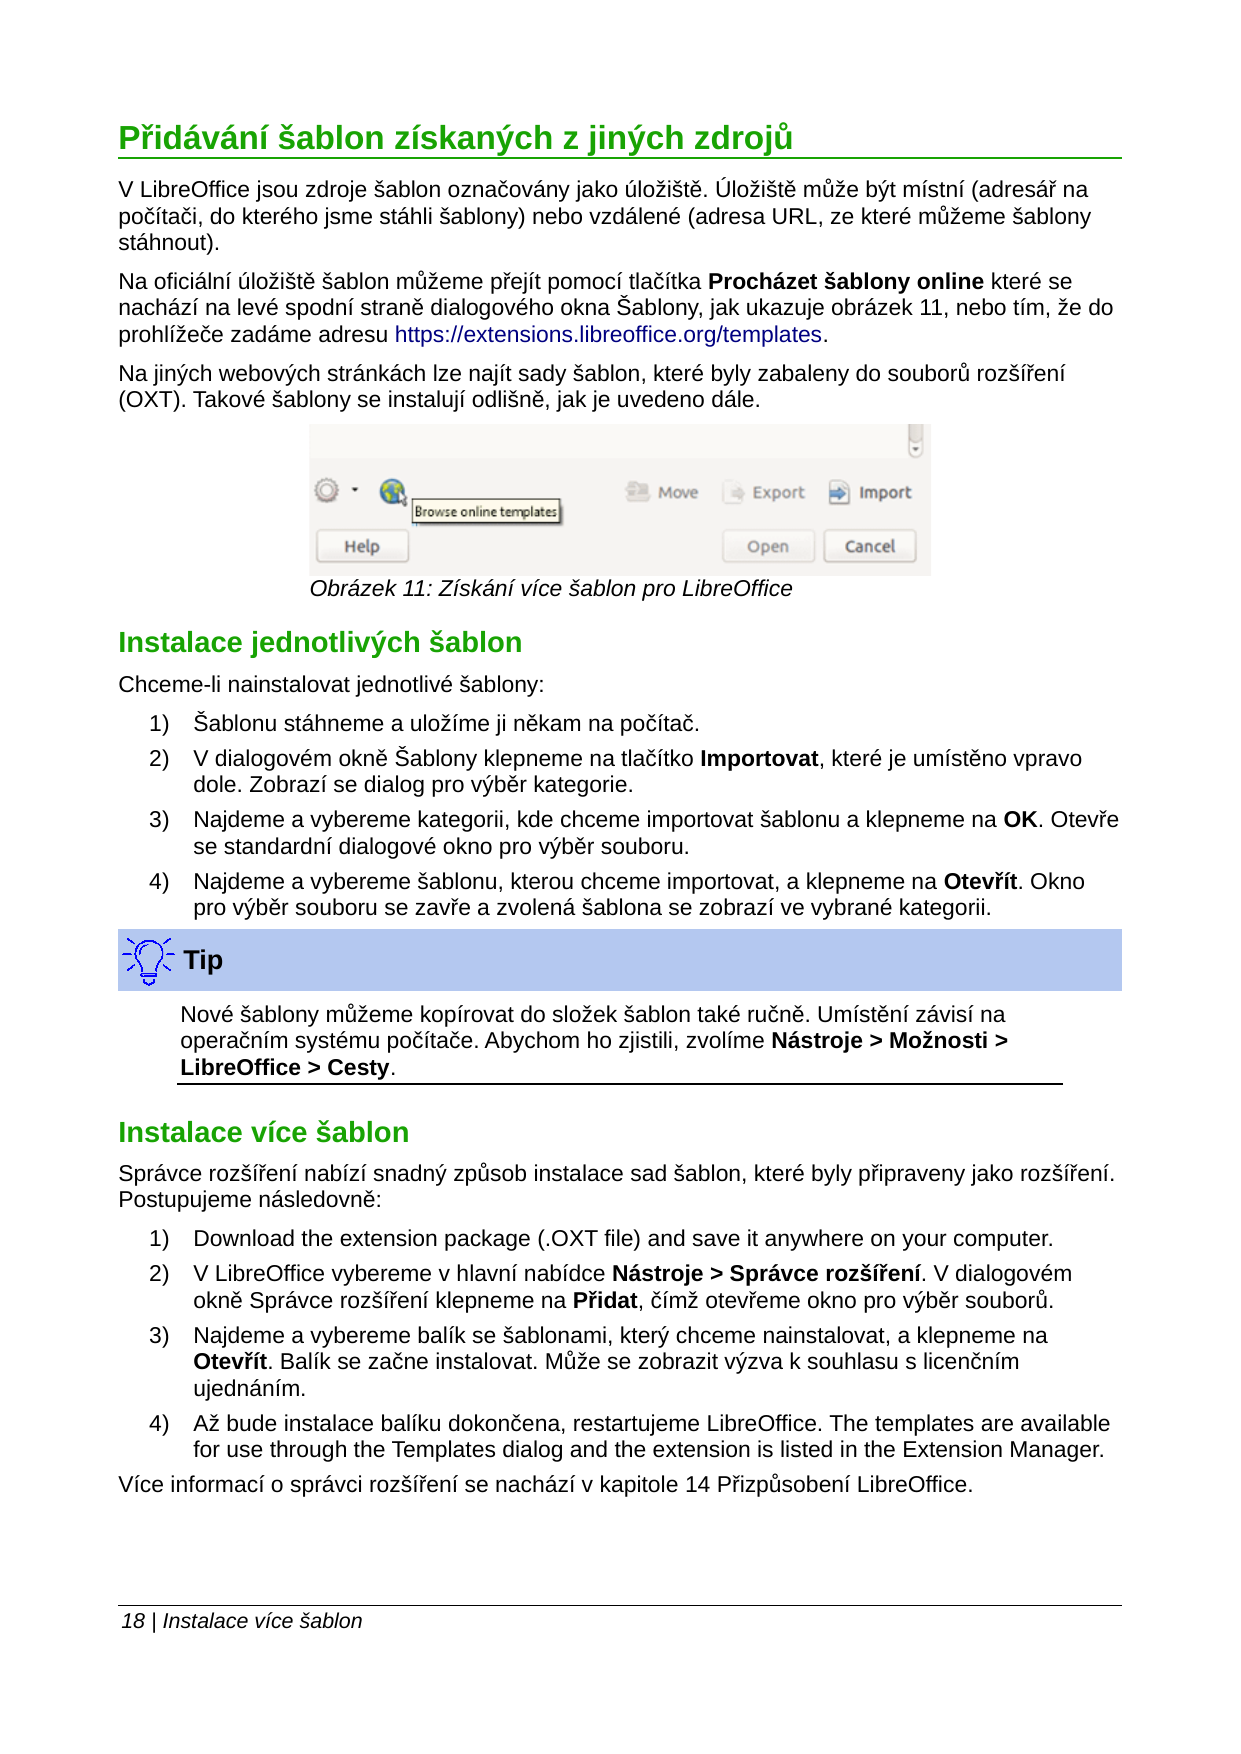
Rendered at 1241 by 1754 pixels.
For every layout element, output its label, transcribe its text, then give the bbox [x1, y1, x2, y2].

list V dialogovém okně Šablony klepneme na tlačítko Importovat, které je umístěno vpravo dole. Zobrazí se dialog pro výběr kategorie. [169, 745, 1122, 797]
list Najdeme a vybereme šablonu, kterou chceme importovat, a klepneme na Otevřít. Okno pro výběr souboru se zavře a zvolená šablona se zobrazí ve vybrané kategorii. [169, 868, 1122, 921]
subtitle Tip [118, 929, 1122, 991]
text Obrázek 11: Získání více šablon pro LibreOffice [309, 576, 931, 602]
subtitle Instalace jednotlivých šablon [118, 625, 1122, 659]
text Na oficiální úložiště šablon můžeme přejít pomocí tlačítka Procházet šablony online které se nachází na levé spodní straně dialogového okna Šablony, jak ukazuje obrázek 11, nebo tím, že do prohlížeče zadáme adresu https://extensions.libreoffice.org/templates. [118, 268, 1122, 347]
picture [309, 424, 932, 576]
list Download the extension package (.OXT file) and save it anywhere on your computer. [169, 1225, 1122, 1252]
text Více informací o správci rozšíření se nachází v kapitole 14 Přizpůsobení LibreOffice. [118, 1471, 1122, 1498]
subtitle Instalace více šablon [118, 1115, 1122, 1148]
picture [119, 930, 179, 990]
list Najdeme a vybereme balík se šablonami, který chceme nainstalovat, a klepneme na Otevřít. Balík se začne instalovat. Může se zobrazit výzva k souhlasu s licenčním ujednáním. [169, 1322, 1122, 1401]
list Až bude instalace balíku dokončena, restartujeme LibreOffice. The templates are available for use through the Templates dialog and the extension is listed in the Extension Manager. [169, 1410, 1122, 1463]
subtitle Přidávání šablon získaných z jiných zdrojů [118, 118, 1122, 157]
text Nové šablony můžeme kopírovat do složek šablon také ručně. Umístění závisí na operačním systému počítače. Abychom ho zjistili, zvolíme Nástroje > Možnosti > LibreOffice > Cesty. [177, 998, 1063, 1083]
list Šablonu stáhneme a uložíme ji někam na počítač. [169, 709, 1122, 736]
list V LibreOffice vybereme v hlavní nabídce Nástroje > Správce rozšíření. V dialogovém okně Správce rozšíření klepneme na Přidat, čímž otevřeme okno pro výběr souborů. [169, 1260, 1122, 1313]
list Chceme-li nainstalovat jednotlivé šablony: [118, 671, 1122, 697]
text V LibreOffice jsou zdroje šablon označovány jako úložiště. Úložiště může být místní (adresář na počítači, do kterého jsme stáhli šablony) nebo vzdálené (adresa URL, ze které můžeme šablony stáhnout). [118, 176, 1122, 255]
text Na jiných webových stránkách lze najít sady šablon, které byly zabaleny do souborů rozšíření (OXT). Takové šablony se instalují odlišně, jak je uvedeno dále. [118, 359, 1122, 412]
text Správce rozšíření nabízí snadný způsob instalace sad šablon, které byly připraveny jako rozšíření. Postupujeme následovně: [118, 1160, 1122, 1213]
list Najdeme a vybereme kategorii, kde chceme importovat šablonu a klepneme na OK. Otevře se standardní dialogové okno pro výběr souboru. [169, 806, 1122, 859]
